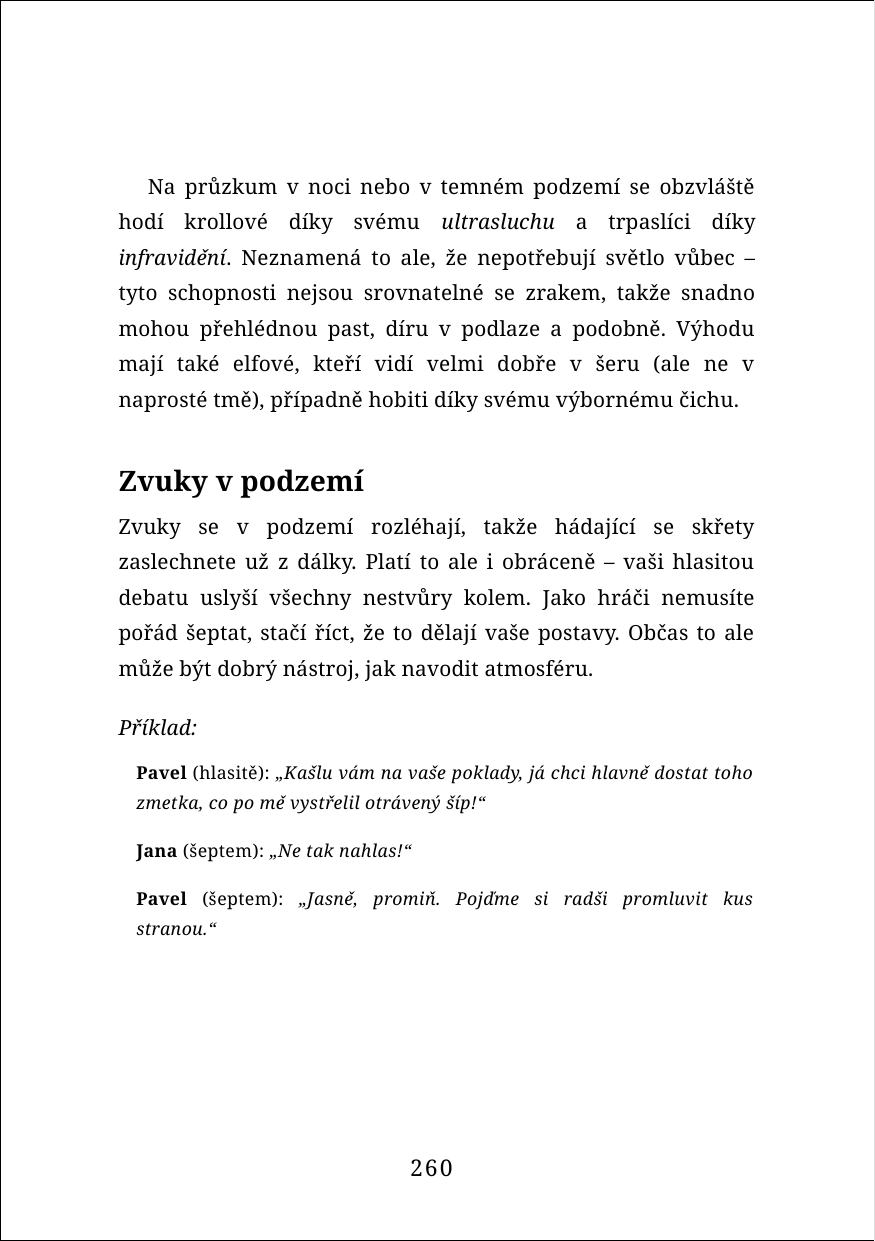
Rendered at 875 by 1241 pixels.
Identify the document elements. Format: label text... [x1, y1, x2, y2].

text Pavel (hlasitě): „Kašlu vám na vaše poklady, já chci hlavně dostat toho zmetka, co po mě vystřelil otrávený šíp!“ [136, 760, 756, 815]
text Zvuky se v podzemí rozléhají, takže hádající se skřety zaslechnete už z dálky. Platí to ale i obráceně – vaši hlasitou debatu uslyší všechny nestvůry kolem. Jako hráči nemusíte pořád šeptat, stačí říct, že to dělají vaše postavy. Občas to ale může být dobrý nástroj, jak navodit atmosféru. [118, 512, 756, 682]
text Na průzkum v noci nebo v temném podzemí se obzvláště hodí krollové díky svému ultrasluchu a trpaslíci díky infravidění. Neznamená to ale, že nepotřebují světlo vůbec – tyto schopnosti nejsou srovnatelné se zrakem, takže snadno mohou přehlédnou past, díru v podlaze a podobně. Výhodu mají také elfové, kteří vidí velmi dobře v šeru (ale ne v naprosté tmě), případně hobiti díky svému výbornému čichu. [118, 172, 756, 413]
text Pavel (šeptem): „Jasně, promiň. Pojďme si radši promluvit kus stranou.“ [136, 886, 756, 941]
text Příklad: [118, 713, 756, 742]
text Jana (šeptem): „Ne tak nahlas!“ [136, 838, 756, 863]
subtitle Zvuky v podzemí [118, 462, 756, 500]
